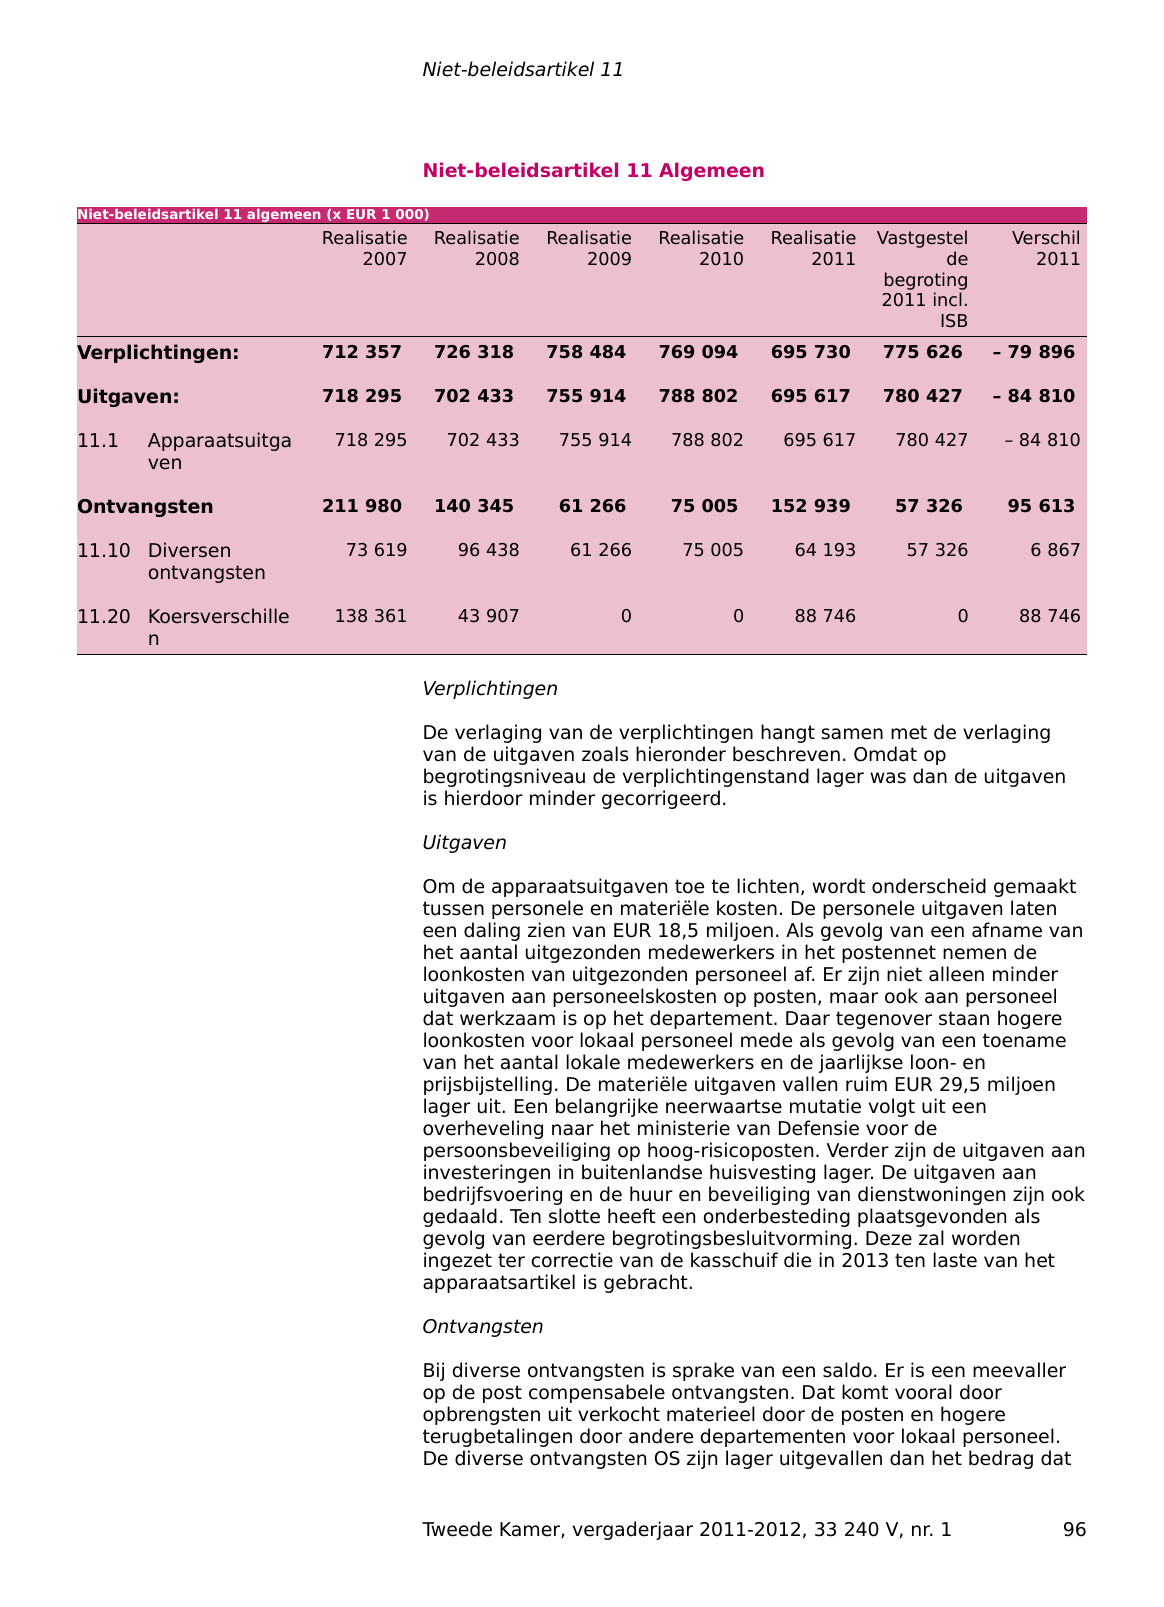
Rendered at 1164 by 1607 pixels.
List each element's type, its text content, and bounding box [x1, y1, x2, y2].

table_cell 775 626 [862, 337, 974, 364]
text Om de apparaatsuitgaven toe te lichten, wordt onderscheid gemaakt tussen personele en materiële kosten. De personele uitgaven laten een daling zien van EUR 18,5 miljoen. Als gevolg van een afname van het aantal uitgezonden medewerkers in het postennet nemen de loonkosten van uitgezonden personeel af. Er zijn niet alleen minder uitgaven aan personeelskosten op posten, maar ook aan personeel dat werkzaam is op het departement. Daar tegenover staan hogere loonkosten voor lokaal personeel mede als gevolg van een toename van het aantal lokale medewerkers en de jaarlijkse loon- en prijsbijstelling. De materiële uitgaven vallen ruim EUR 29,5 miljoen lager uit. Een belangrijke neerwaartse mutatie volgt uit een overheveling naar het ministerie van Defensie voor de persoonsbeveiliging op hoog-risicoposten. Verder zijn de uitgaven aan investeringen in buitenlandse huisvesting lager. De uitgaven aan bedrijfsvoering en de huur en beveiliging van dienstwoningen zijn ook gedaald. Ten slotte heeft een onderbesteding plaatsgevonden als gevolg van eerdere begrotingsbesluitvorming. Deze zal worden ingezet ter correctie van de kasschuif die in 2013 ten laste van het apparaatsartikel is gebracht. [422, 876, 1087, 1293]
table_cell Verschil 2011 [974, 224, 1087, 336]
table_cell 726 318 [413, 337, 526, 364]
table_cell [862, 408, 974, 430]
table_cell – 84 810 [974, 430, 1087, 474]
table_cell [301, 584, 413, 606]
table_cell [142, 364, 301, 386]
table_cell 0 [638, 606, 750, 654]
table_cell [974, 408, 1087, 430]
table_cell 755 914 [526, 386, 638, 408]
table_cell [638, 584, 750, 606]
table_cell 61 266 [526, 496, 638, 518]
table_cell 718 295 [301, 386, 413, 408]
table_cell [413, 584, 526, 606]
table_cell [750, 474, 862, 496]
table_cell [750, 518, 862, 540]
table_cell [526, 584, 638, 606]
table_cell 11.20 [77, 606, 142, 654]
table_cell [974, 518, 1087, 540]
table_cell Vastgestelde begroting 2011 incl. ISB [862, 224, 974, 336]
subtitle Verplichtingen [422, 677, 1087, 699]
table_cell Realisatie 2007 [301, 224, 413, 336]
table_cell [862, 584, 974, 606]
table_cell 138 361 [301, 606, 413, 654]
table_cell [862, 474, 974, 496]
table_cell 75 005 [638, 540, 750, 584]
table_cell Koersverschillen [142, 606, 301, 654]
table_cell [77, 364, 142, 386]
table_cell 695 617 [750, 386, 862, 408]
table_cell 211 980 [301, 496, 413, 518]
subtitle Niet-beleidsartikel 11 Algemeen [422, 160, 1087, 182]
table_cell 712 357 [301, 337, 413, 364]
table_cell [750, 364, 862, 386]
table_cell [862, 518, 974, 540]
table_cell 0 [526, 606, 638, 654]
table_cell [77, 224, 142, 336]
table_cell 702 433 [413, 386, 526, 408]
table_cell 788 802 [638, 386, 750, 408]
table_cell [413, 474, 526, 496]
table_cell [526, 518, 638, 540]
table_cell Uitgaven: [77, 386, 301, 408]
subtitle Uitgaven [422, 832, 1087, 854]
table_cell 61 266 [526, 540, 638, 584]
table_cell [974, 474, 1087, 496]
table_cell 96 438 [413, 540, 526, 584]
table_cell [638, 518, 750, 540]
table_cell Apparaatsuitgaven [142, 430, 301, 474]
table_cell 75 005 [638, 496, 750, 518]
table_cell Verplichtingen: [77, 337, 301, 364]
table_cell Realisatie 2011 [750, 224, 862, 336]
table_cell [301, 518, 413, 540]
table_cell [77, 408, 142, 430]
table_cell [750, 584, 862, 606]
table_cell 57 326 [862, 540, 974, 584]
table_cell [142, 474, 301, 496]
table_cell 0 [862, 606, 974, 654]
table_cell [750, 408, 862, 430]
table_cell Diversen ontvangsten [142, 540, 301, 584]
table_cell [638, 364, 750, 386]
table_cell Realisatie 2010 [638, 224, 750, 336]
table_cell [526, 408, 638, 430]
table_cell [301, 474, 413, 496]
table_cell [638, 474, 750, 496]
table_header Niet-beleidsartikel 11 algemeen (x EUR 1 000) [77, 207, 1087, 223]
table_cell 11.1 [77, 430, 142, 474]
table_cell [77, 518, 142, 540]
subtitle Ontvangsten [422, 1316, 1087, 1338]
table_cell Realisatie 2009 [526, 224, 638, 336]
table_cell 758 484 [526, 337, 638, 364]
table_cell [301, 364, 413, 386]
table_cell [142, 224, 301, 336]
table_cell [413, 364, 526, 386]
table_cell 73 619 [301, 540, 413, 584]
table_cell 695 617 [750, 430, 862, 474]
table_cell [77, 584, 142, 606]
table_cell [142, 518, 301, 540]
table_cell 780 427 [862, 386, 974, 408]
table_cell Ontvangsten [77, 496, 301, 518]
table_cell 769 094 [638, 337, 750, 364]
table_cell [974, 364, 1087, 386]
table_cell 755 914 [526, 430, 638, 474]
table_cell [526, 364, 638, 386]
table_cell 780 427 [862, 430, 974, 474]
table_cell 43 907 [413, 606, 526, 654]
table_cell – 79 896 [974, 337, 1087, 364]
table_cell 64 193 [750, 540, 862, 584]
table_cell 88 746 [974, 606, 1087, 654]
table_cell 152 939 [750, 496, 862, 518]
table_cell [142, 408, 301, 430]
table_cell Realisatie 2008 [413, 224, 526, 336]
table_cell [974, 584, 1087, 606]
text Bij diverse ontvangsten is sprake van een saldo. Er is een meevaller op de post compensabele ontvangsten. Dat komt vooral door opbrengsten uit verkocht materieel door de posten en hogere terugbetalingen door andere departementen voor lokaal personeel. De diverse ontvangsten OS zijn lager uitgevallen dan het bedrag dat [422, 1360, 1087, 1470]
table_cell [413, 518, 526, 540]
table_cell 702 433 [413, 430, 526, 474]
table_cell 788 802 [638, 430, 750, 474]
table_cell 57 326 [862, 496, 974, 518]
table_cell 695 730 [750, 337, 862, 364]
table_cell 718 295 [301, 430, 413, 474]
table_cell 11.10 [77, 540, 142, 584]
table_cell 140 345 [413, 496, 526, 518]
table_cell [413, 408, 526, 430]
table_cell [638, 408, 750, 430]
text De verlaging van de verplichtingen hangt samen met de verlaging van de uitgaven zoals hieronder beschreven. Omdat op begrotingsniveau de verplichtingenstand lager was dan de uitgaven is hierdoor minder gecorrigeerd. [422, 722, 1087, 809]
table_cell 6 867 [974, 540, 1087, 584]
table_cell [526, 474, 638, 496]
table_cell [301, 408, 413, 430]
table_cell – 84 810 [974, 386, 1087, 408]
table_cell 95 613 [974, 496, 1087, 518]
table_cell [77, 474, 142, 496]
table_cell 88 746 [750, 606, 862, 654]
table_cell [862, 364, 974, 386]
table_cell [142, 584, 301, 606]
